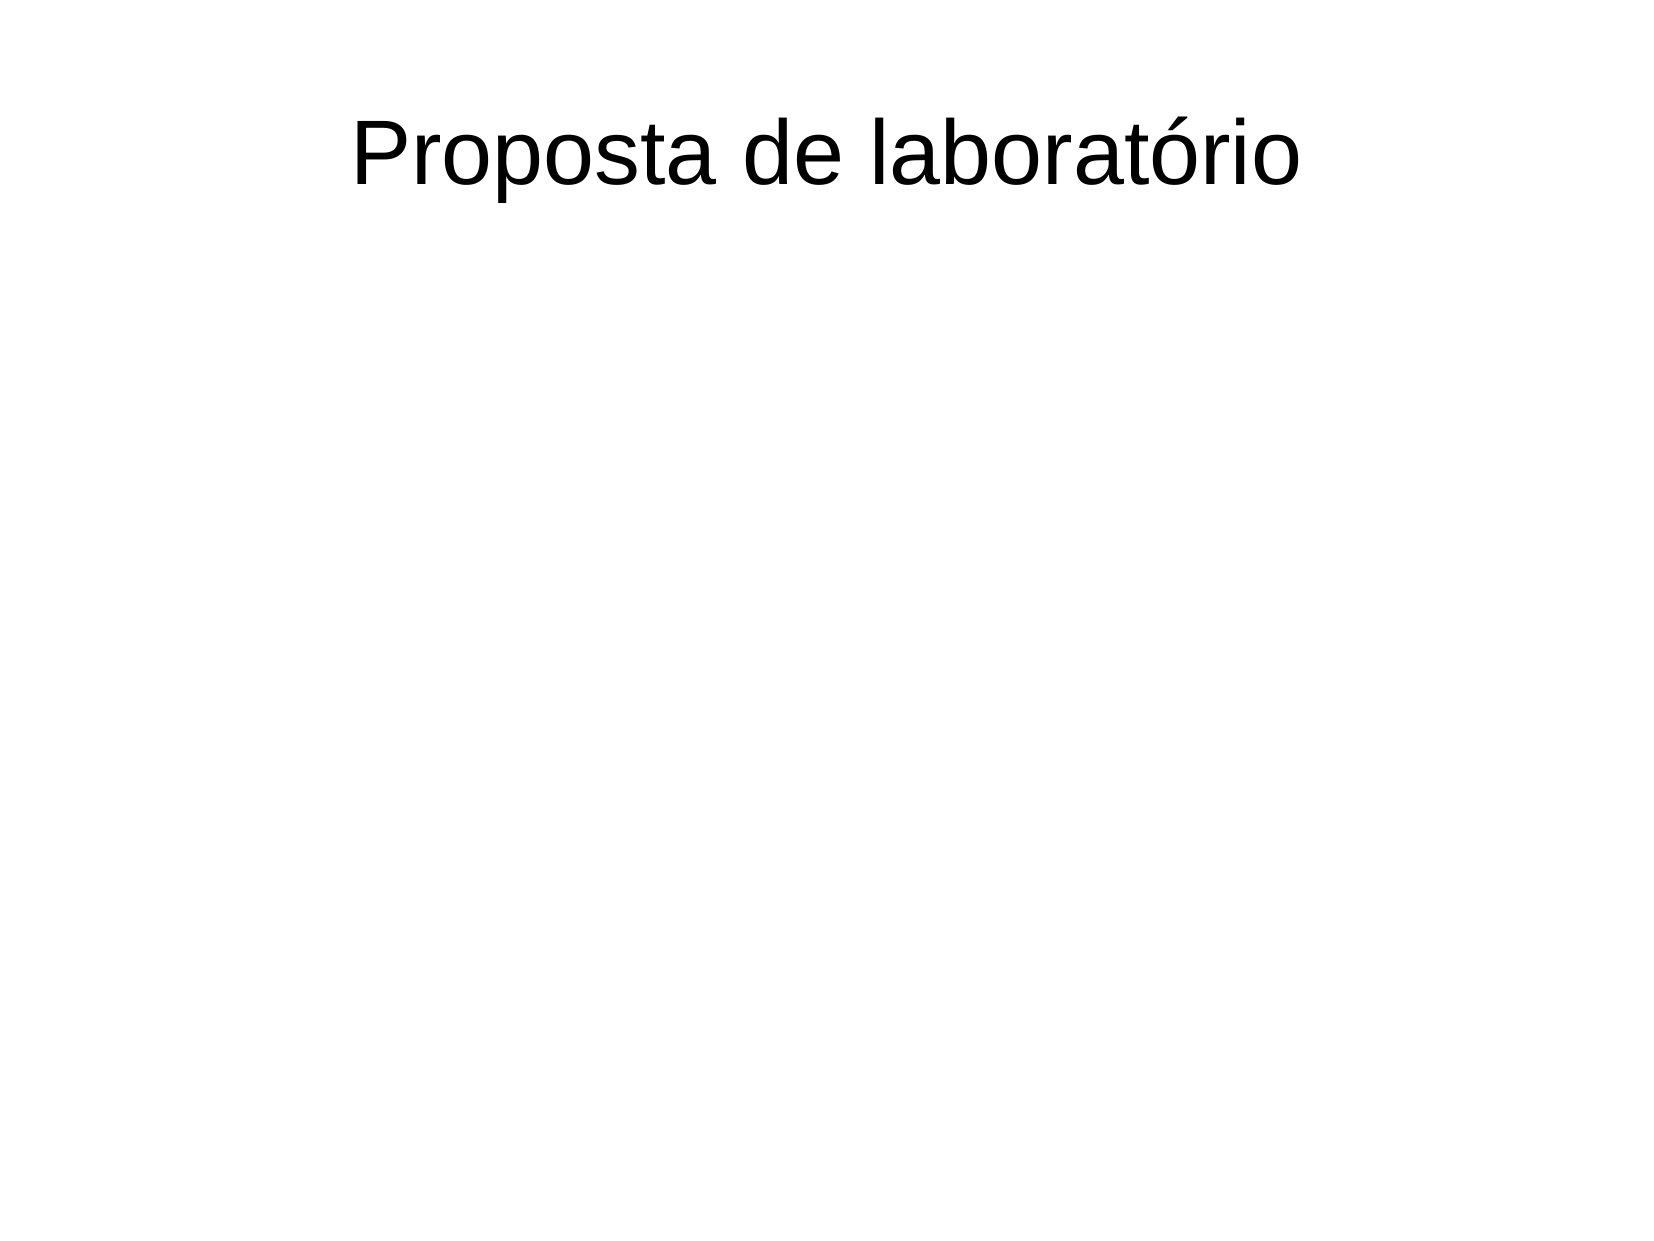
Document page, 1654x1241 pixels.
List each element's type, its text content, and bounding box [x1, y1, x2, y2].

title Proposta de laboratório [82, 56, 1571, 250]
